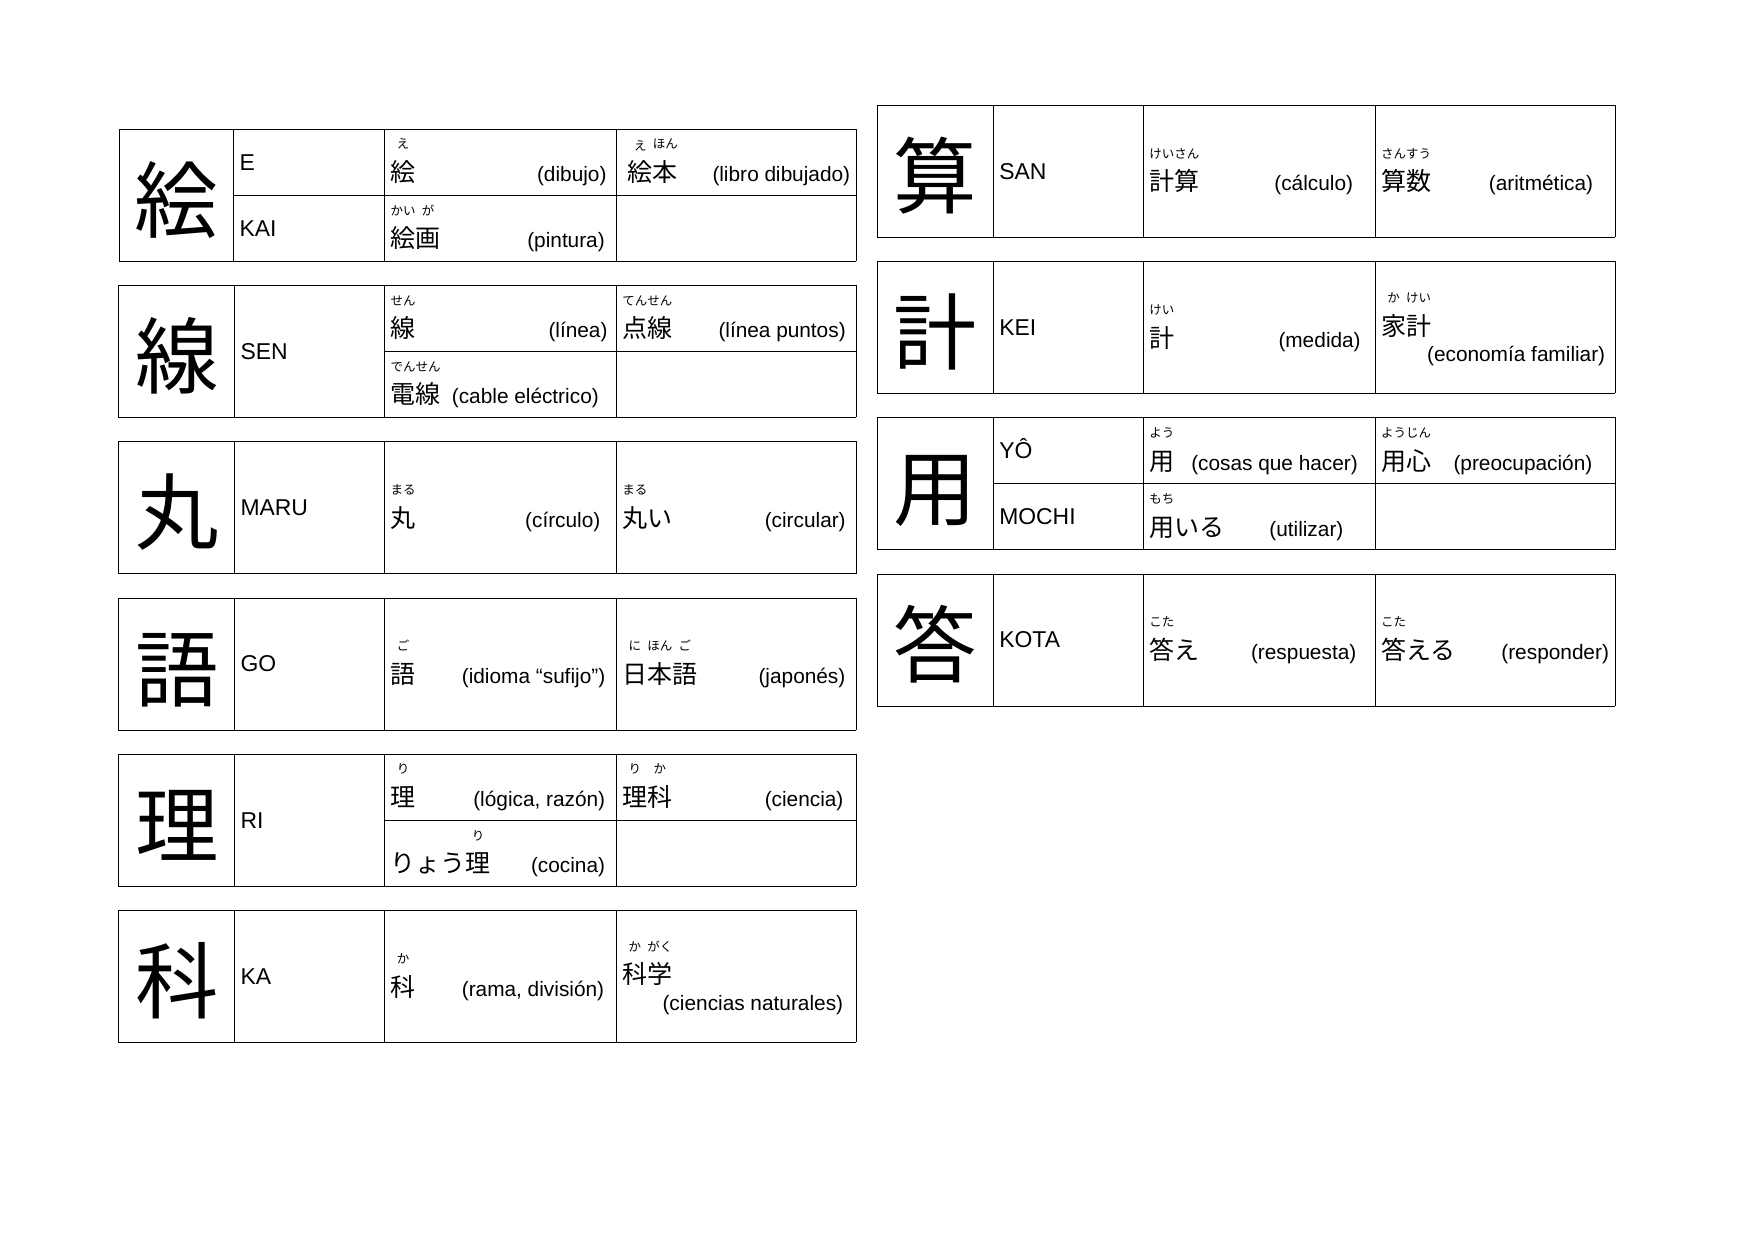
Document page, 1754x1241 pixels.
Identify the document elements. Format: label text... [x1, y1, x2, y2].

table_header RI [235, 755, 384, 886]
table_cell [617, 821, 856, 886]
table_header 答 [878, 575, 993, 706]
table_header 用 [878, 418, 993, 549]
table_header 用よう心じん (preocupación) [1376, 418, 1615, 483]
table_header 日に本ほん語ご (japonés) [617, 599, 856, 729]
table_header 理り科か (ciencia) [617, 755, 856, 819]
table_header E [234, 130, 384, 194]
table_header 算さん数すう (aritmética) [1376, 106, 1615, 237]
table_header 絵え (dibujo) [385, 130, 616, 194]
table_header 語ご (idioma “sufijo”) [385, 599, 616, 729]
table_header 算 [878, 106, 993, 237]
table_cell 絵かい画が (pintura) [385, 196, 616, 261]
table_cell 用もちいる (utilizar) [1144, 484, 1375, 549]
table_header 科か学がく (ciencias naturales) [617, 911, 856, 1042]
table_header 計けい算さん (cálculo) [1144, 106, 1375, 237]
table_header 丸まる (círculo) [385, 442, 616, 573]
table_cell KAI [234, 196, 384, 261]
table_header 理り (lógica, razón) [385, 755, 616, 819]
table_header 語 [119, 599, 234, 729]
table_header 科か (rama, división) [385, 911, 616, 1042]
table_cell [617, 352, 856, 417]
table_header KOTA [994, 575, 1143, 706]
table_header 線 [119, 286, 234, 417]
table_header 答こたえ (respuesta) [1144, 575, 1375, 706]
table_header 計けい (medida) [1144, 262, 1375, 393]
table_cell MOCHI [994, 484, 1143, 549]
table_header SAN [994, 106, 1143, 237]
table_cell りょう理り (cocina) [385, 821, 616, 886]
table_header 理 [119, 755, 234, 886]
table_header 答こたえる (responder) [1376, 575, 1615, 706]
table_header 絵え本ほん (libro dibujado) [617, 130, 856, 194]
table_header 用よう (cosas que hacer) [1144, 418, 1375, 483]
table_header KA [235, 911, 384, 1042]
table_header 科 [119, 911, 234, 1042]
table_header KEI [994, 262, 1143, 393]
table_header 点てん線せん (línea puntos) [617, 286, 856, 351]
table_cell [617, 196, 856, 261]
table_cell [1376, 484, 1615, 549]
table_header 丸まるい (circular) [617, 442, 856, 573]
table_header 絵 [120, 130, 233, 261]
table_header YÔ [994, 418, 1143, 483]
table_header 計 [878, 262, 993, 393]
table_header 線せん (línea) [385, 286, 616, 351]
table_header GO [235, 599, 384, 729]
table_header MARU [235, 442, 384, 573]
table_header 丸 [119, 442, 234, 573]
table_header 家か計けい (economía familiar) [1376, 262, 1615, 393]
table_cell 電でん線せん (cable eléctrico) [385, 352, 616, 417]
table_header SEN [235, 286, 384, 417]
